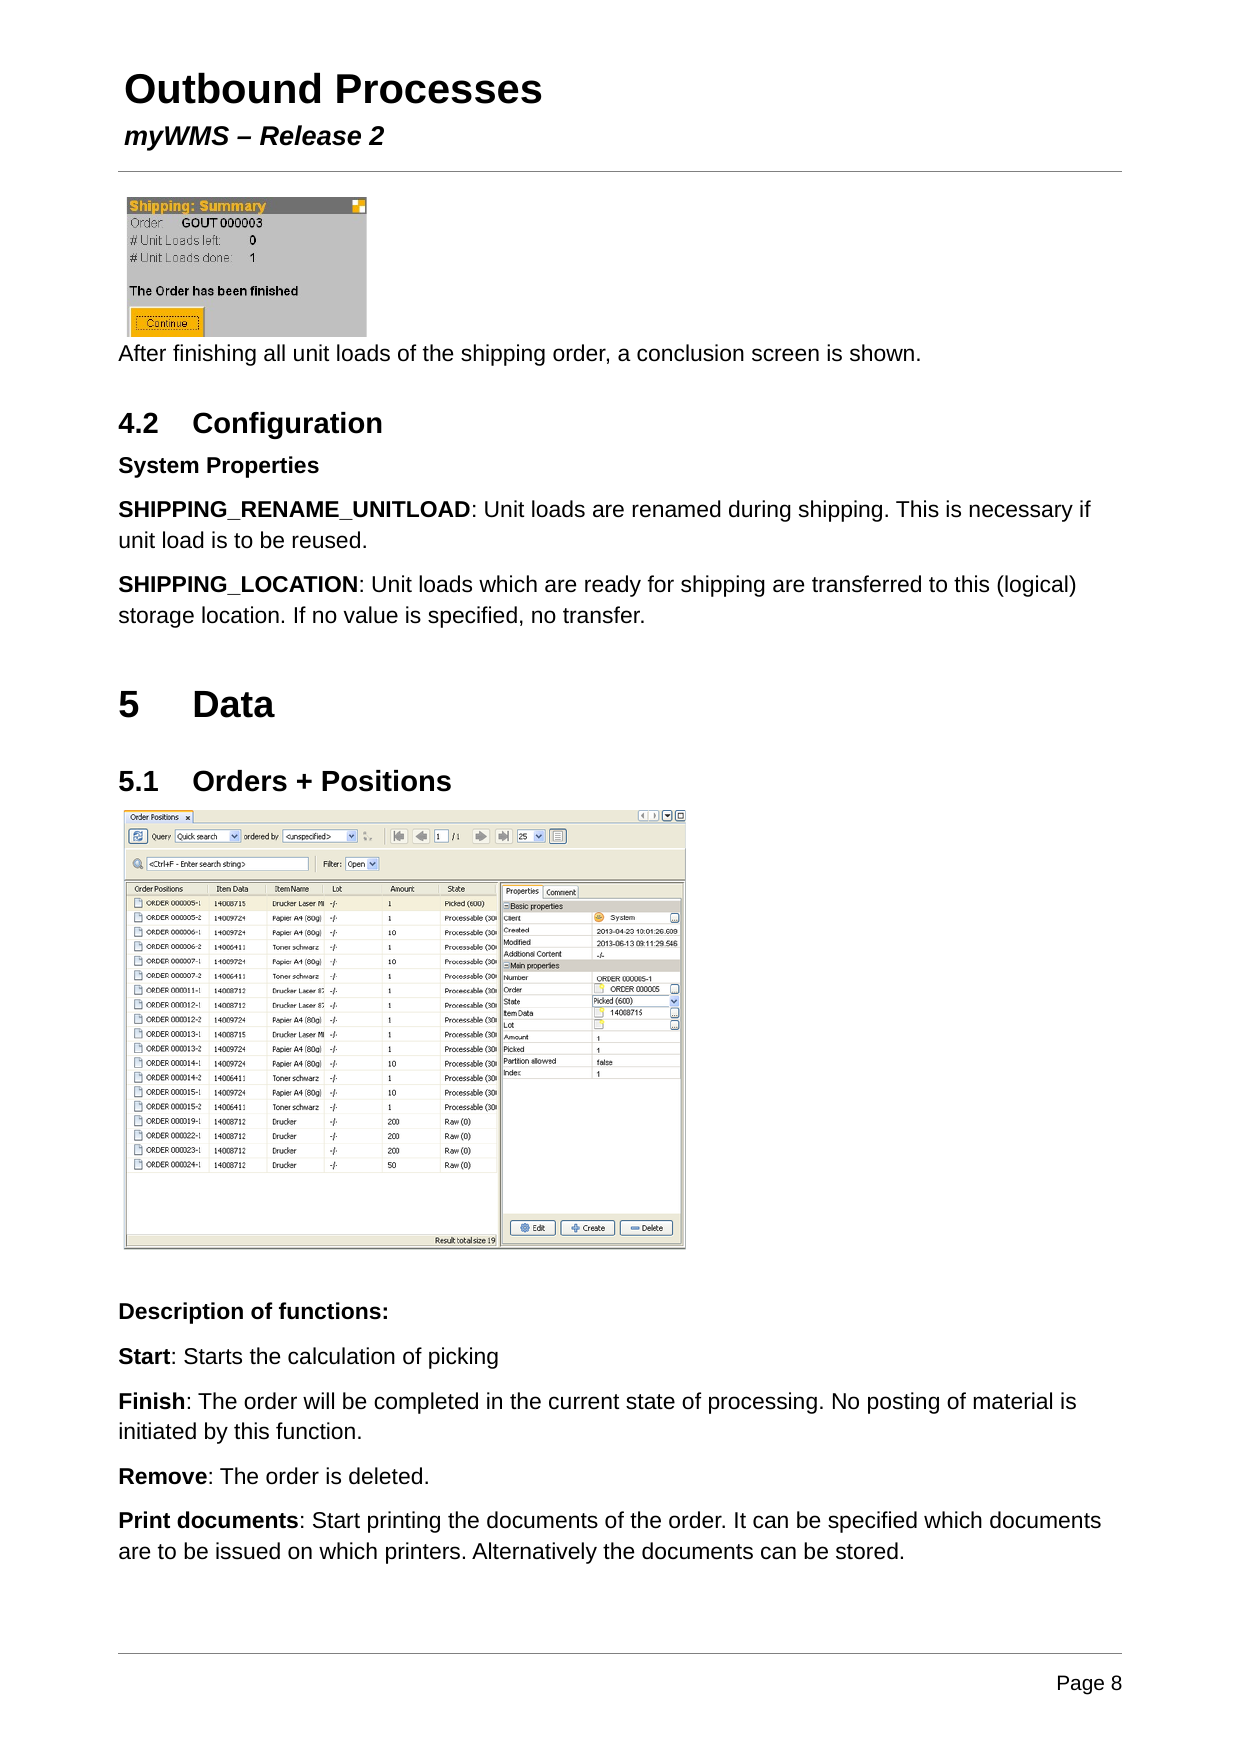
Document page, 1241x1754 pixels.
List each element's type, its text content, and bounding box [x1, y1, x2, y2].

subtitle Orders + Positions [118, 764, 1122, 798]
picture [123, 810, 686, 1250]
picture [126, 197, 367, 337]
text After finishing all unit loads of the shipping order, a conclusion screen is shown. [118, 189, 1122, 366]
text Finish: The order will be completed in the current state of processing. No posting of material is initiated by this function. [118, 1388, 1122, 1444]
text Remove: The order is deleted. [118, 1463, 1122, 1489]
subtitle Configuration [118, 406, 1122, 439]
text Description of functions: [118, 1298, 1122, 1324]
text Print documents: Start printing the documents of the order. It can be specified which documents are to be issued on which printers. Alternatively the documents can be stored. [118, 1507, 1122, 1564]
text Start: Starts the calculation of picking [118, 1343, 1122, 1369]
text SHIPPING_RENAME_UNITLOAD: Unit loads are renamed during shipping. This is necessary if unit load is to be reused. [118, 496, 1122, 553]
subtitle Data [118, 682, 1122, 726]
text System Properties [118, 452, 1122, 478]
text SHIPPING_LOCATION: Unit loads which are ready for shipping are transferred to this (logical) storage location. If no value is specified, no transfer. [118, 571, 1122, 628]
